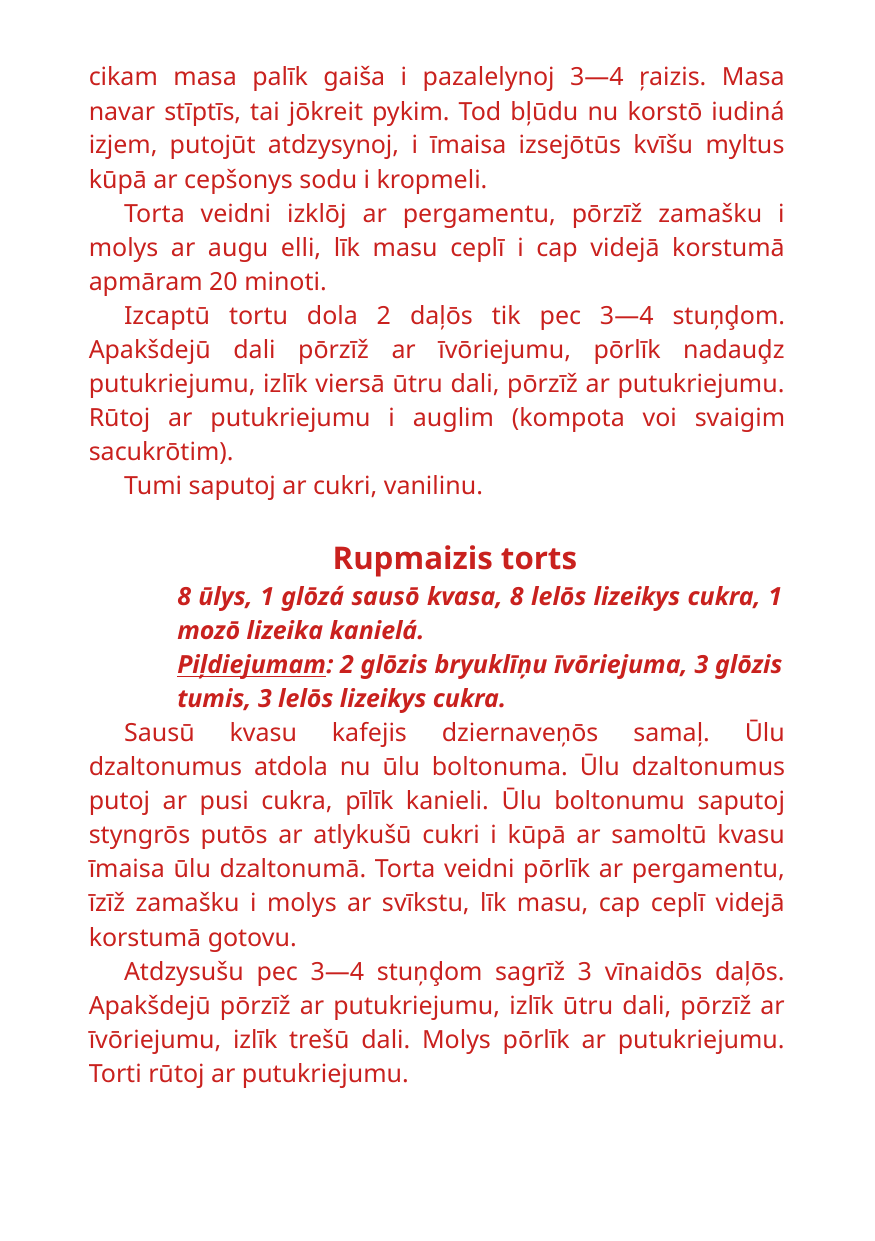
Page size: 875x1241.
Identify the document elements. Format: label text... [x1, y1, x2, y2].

text 8 ūlys, 1 glōzá sausō kvasa, 8 lelōs lizeikys cukra, 1 mozō lizeika kanielá. [177, 578, 786, 647]
text Tumi saputoj ar cukri, vanilinu. [88, 468, 786, 502]
text cikam masa palīk gaiša i pazalelynoj 3—4 ŗaizis. Masa navar stīptīs, tai jōkreit pykim. Tod bļūdu nu korstō iudiná izjem, putojūt atdzysynoj, i īmaisa izsejōtūs kvīšu myltus kūpā ar cepšonys sodu i kropmeli. [88, 59, 786, 195]
text Atdzysušu pec 3—4 stuņḑom sagrīž 3 vīnaidōs daļōs. Apakšdejū pōrzīž ar putukriejumu, izlīk ūtru dali, pōrzīž ar īvōriejumu, izlīk trešū dali. Molys pōrlīk ar putukriejumu. Torti rūtoj ar putukriejumu. [88, 953, 786, 1089]
text Sausū kvasu kafejis dziernaveņōs samaļ. Ūlu dzaltonumus atdola nu ūlu boltonuma. Ūlu dzaltonumus putoj ar pusi cukra, pīlīk kanieli. Ūlu boltonumu saputoj styngrōs putōs ar atlykušū cukri i kūpā ar samoltū kvasu īmaisa ūlu dzaltonumā. Torta veidni pōrlīk ar pergamentu, īzīž zamašku i molys ar svīkstu, līk masu, cap ceplī videjā korstumā gotovu. [88, 715, 786, 953]
text Piļdiejumam: 2 glōzis bryuklīņu īvōriejuma, 3 glōzis tumis, 3 lelōs lizeikys cukra. [177, 647, 786, 715]
text Torta veidni izklōj ar pergamentu, pōrzīž zamašku i molys ar augu elli, līk masu ceplī i cap videjā korstumā apmāram 20 minoti. [88, 195, 786, 297]
text Izcaptū tortu dola 2 daļōs tik pec 3—4 stuņḑom. Apakšdejū dali pōrzīž ar īvōriejumu, pōrlīk nadauḑz putukriejumu, izlīk viersā ūtru dali, pōrzīž ar putukriejumu. Rūtoj ar putukriejumu i auglim (kompota voi svaigim sacukrōtim). [88, 297, 786, 468]
text Rupmaizis torts [88, 536, 786, 578]
